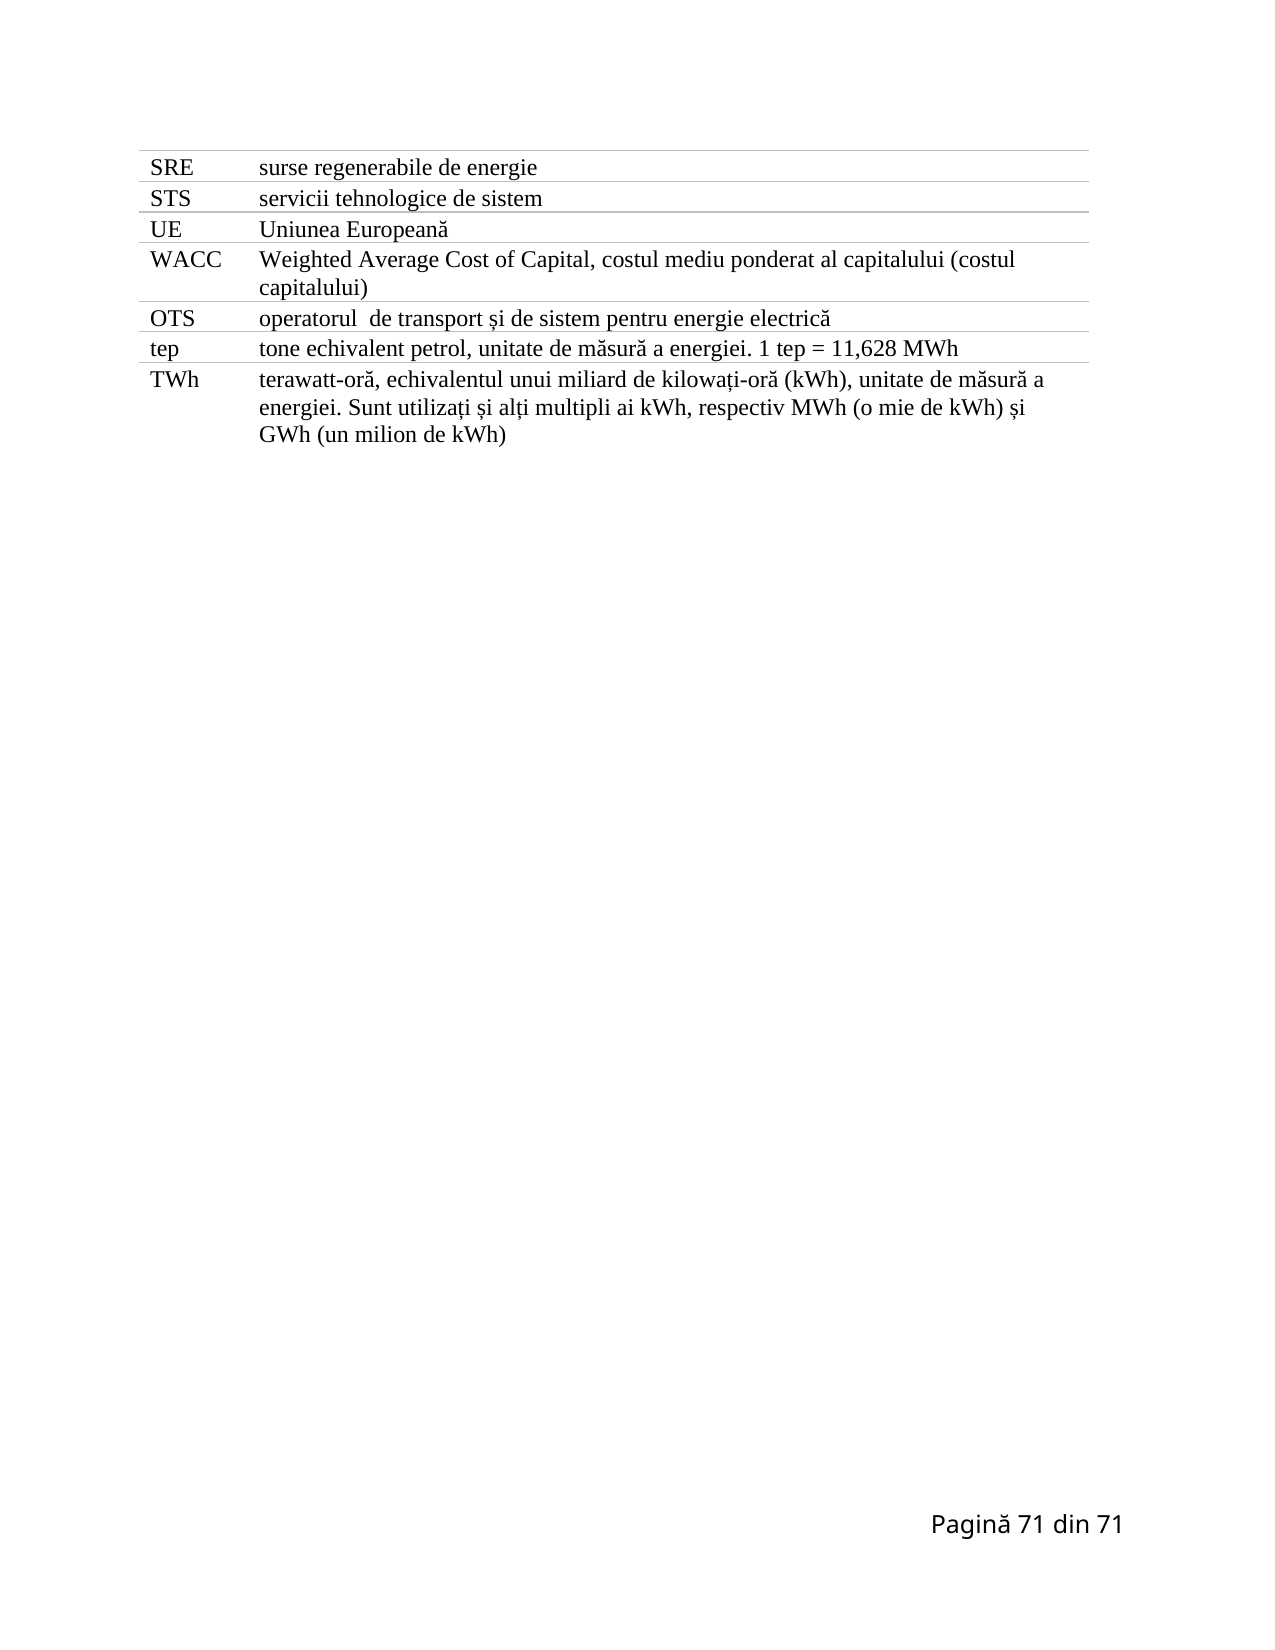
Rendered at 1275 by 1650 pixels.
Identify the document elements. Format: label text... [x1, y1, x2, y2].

table_cell STS [139, 182, 248, 211]
table_cell tone echivalent petrol, unitate de măsură a energiei. 1 tep = 11,628 MWh [248, 332, 1089, 362]
table_cell SRE [139, 151, 248, 181]
table_cell Weighted Average Cost of Capital, costul mediu ponderat al capitalului (costul capitalului) [248, 243, 1089, 301]
table_cell UE [139, 213, 248, 242]
table_cell Uniunea Europeană [248, 213, 1089, 242]
table_cell servicii tehnologice de sistem [248, 182, 1089, 211]
table_cell surse regenerabile de energie [248, 151, 1089, 181]
table_cell TWh [139, 363, 248, 448]
table_cell OTS [139, 302, 248, 331]
table_cell WACC [139, 243, 248, 301]
table_cell terawatt-oră, echivalentul unui miliard de kilowați-oră (kWh), unitate de măsură a energiei. Sunt utilizați și alți multipli ai kWh, respectiv MWh (o mie de kWh) și GWh (un milion de kWh) [248, 363, 1089, 448]
table_cell tep [139, 332, 248, 362]
table_cell operatorul de transport și de sistem pentru energie electrică [248, 302, 1089, 331]
